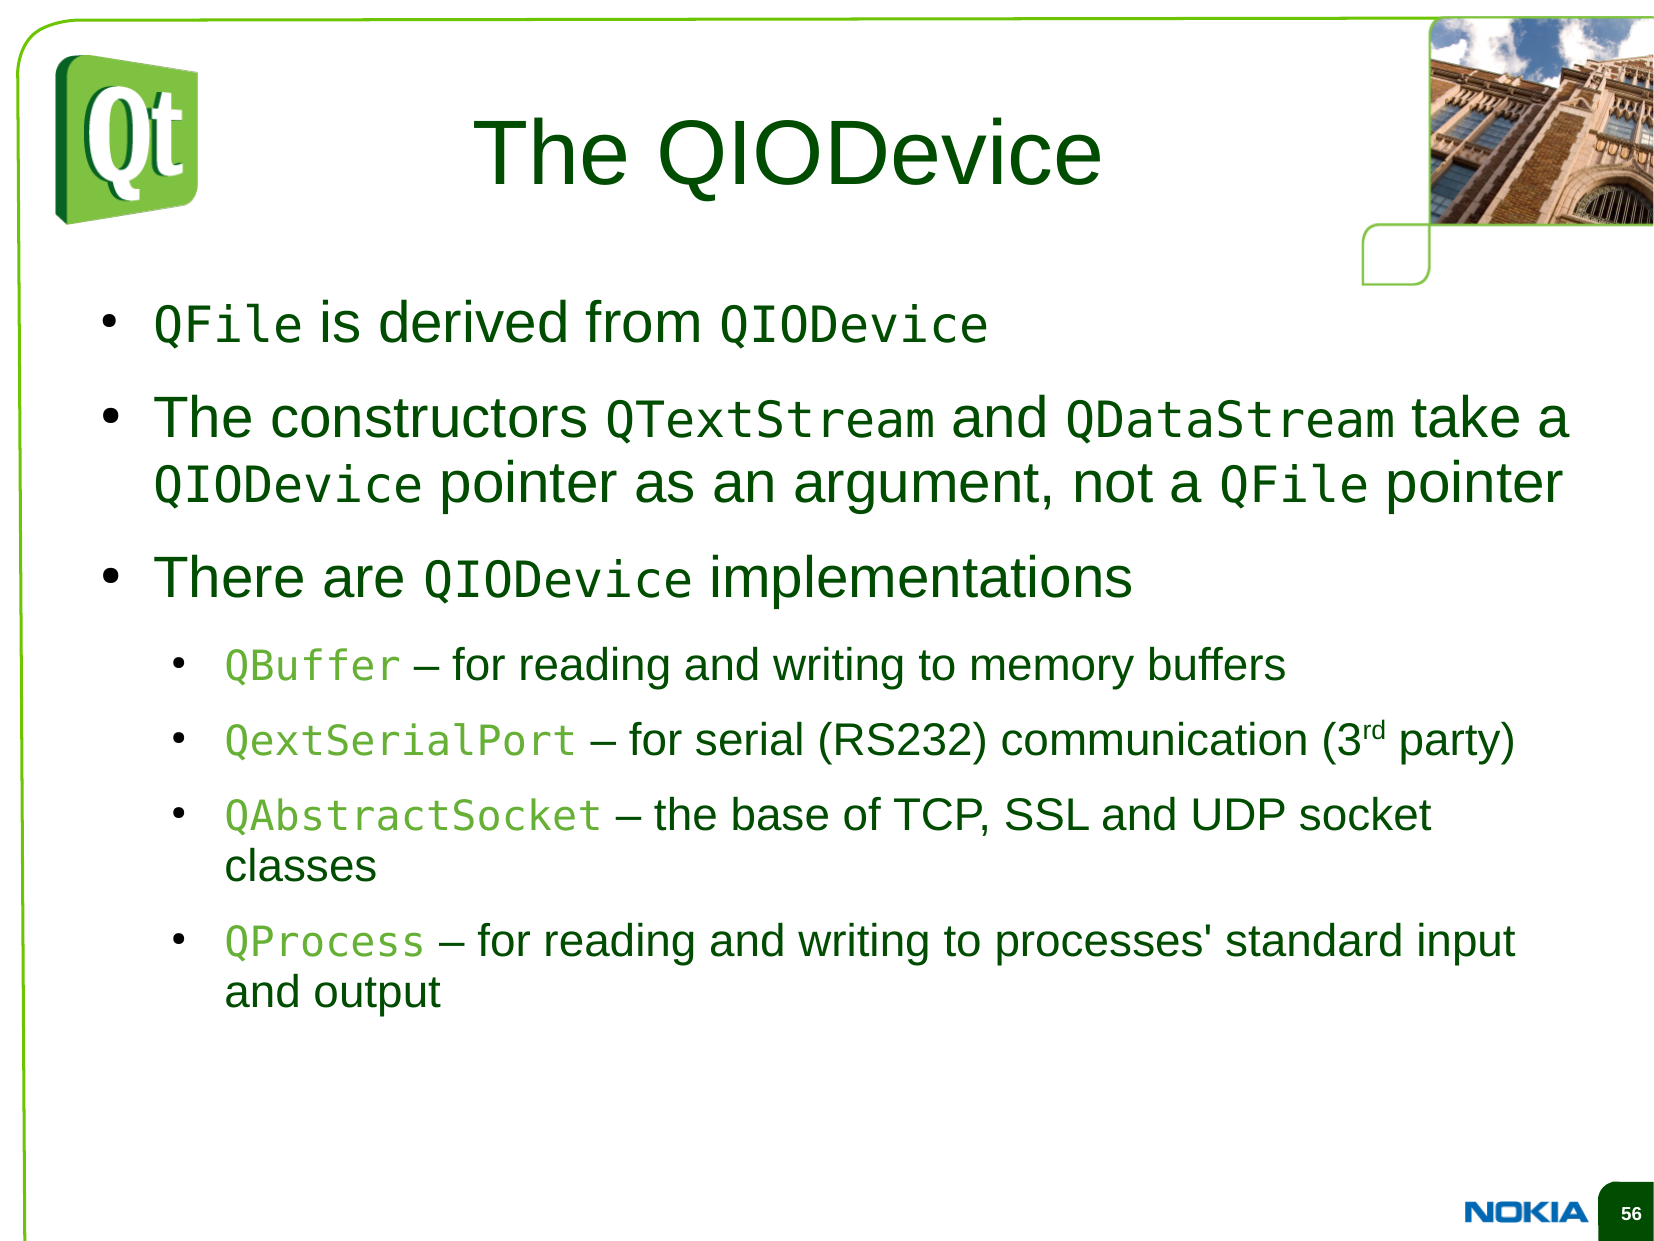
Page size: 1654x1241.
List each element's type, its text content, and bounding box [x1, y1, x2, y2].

list QFile is derived from QIODevice The constructors QTextStream and QDataStream take a QIODevice pointer as an argument, not a QFile pointer There are QIODevice implementations QBuffer – for reading and writing to memory buffers QextSerialPort – for serial (RS232) communication (3rd party) QAbstractSocket – the base of TCP, SSL and UDP socket classes QProcess – for reading and writing to processes' standard input and output [82, 290, 1571, 1094]
title The QIODevice [251, 49, 1327, 257]
picture [55, 55, 198, 225]
picture [1338, 5, 1654, 306]
picture [1465, 1201, 1589, 1223]
